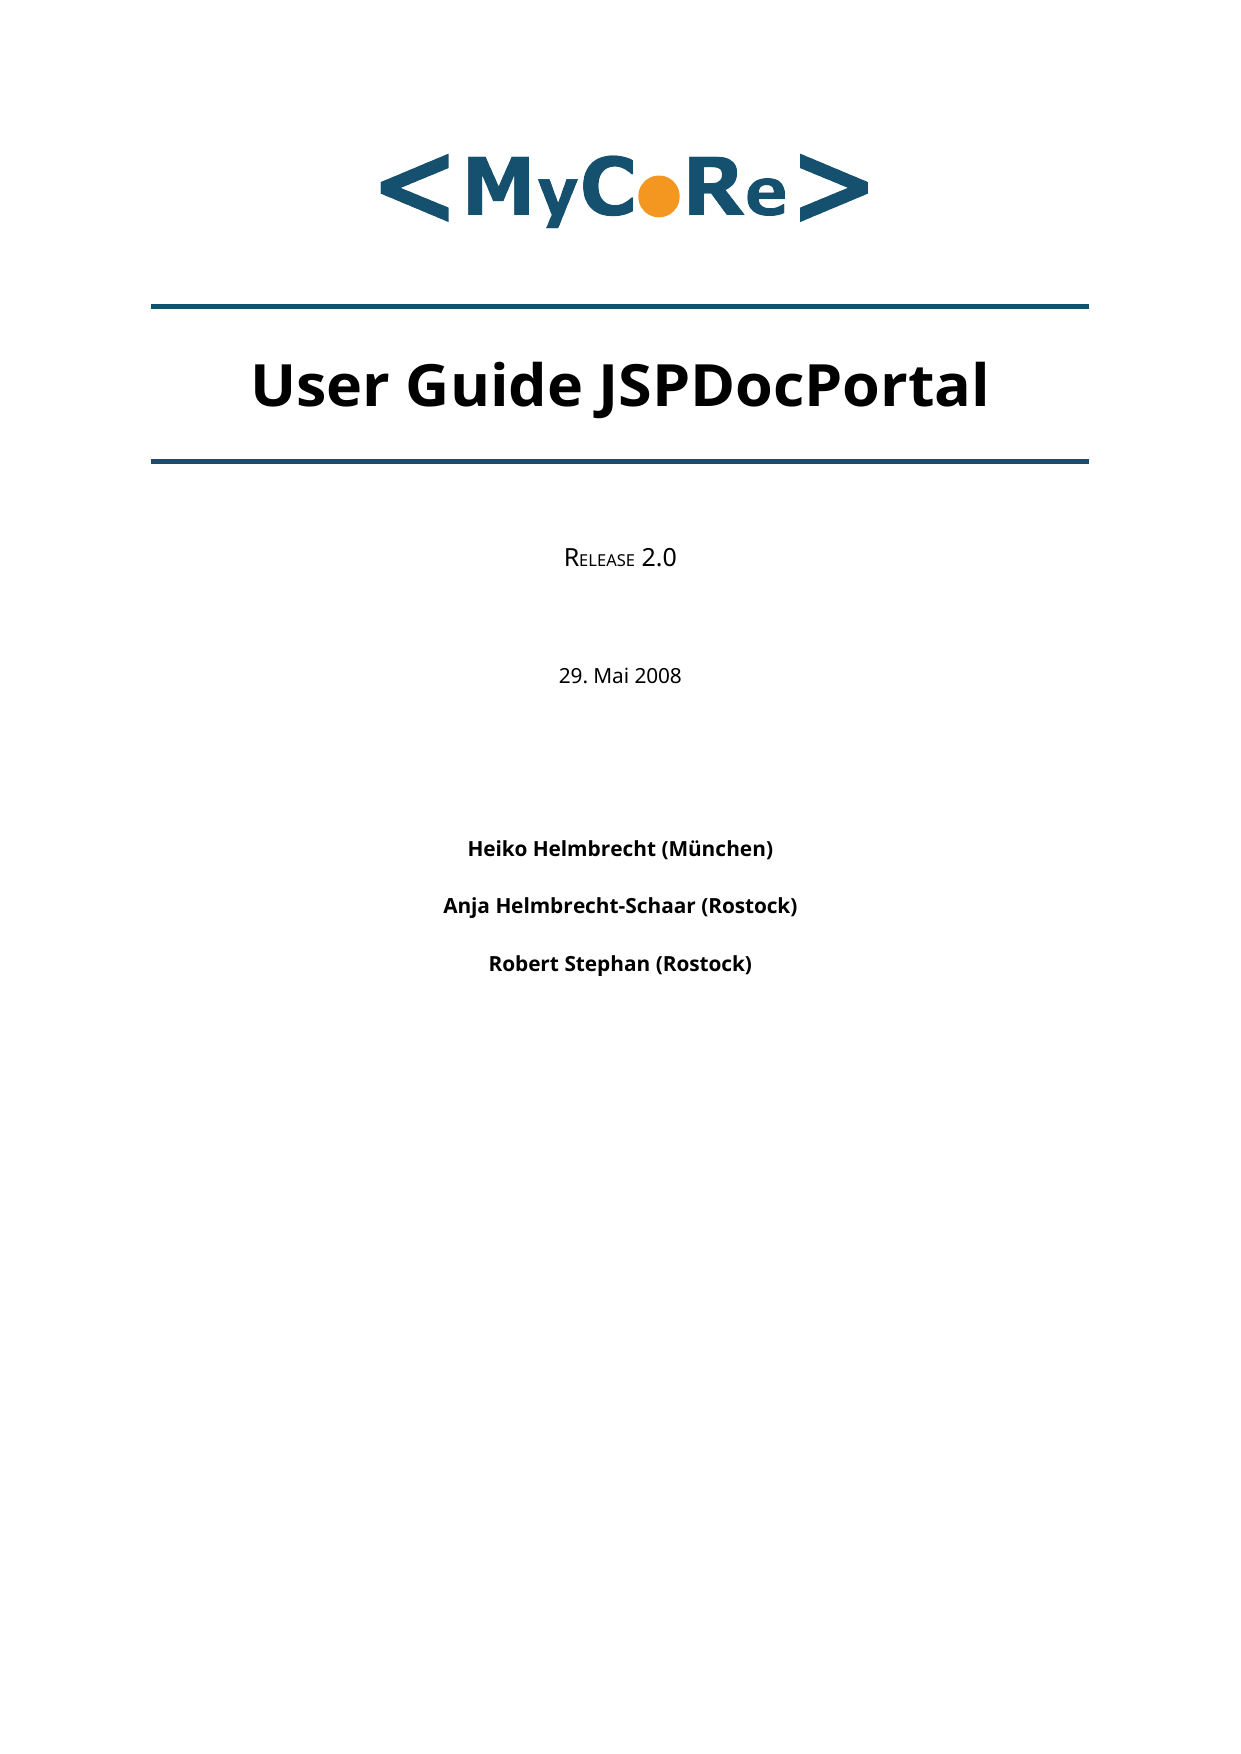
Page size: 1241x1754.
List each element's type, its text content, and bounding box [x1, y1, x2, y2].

table_header User Guide JSPDocPortal [151, 309, 1089, 459]
picture [360, 146, 880, 239]
table_cell Release 2.0 29. Mai 2008 Heiko Helmbrecht (München) Anja Helmbrecht-Schaar (Rostock) Robert Stephan (Rostock) [151, 464, 1089, 1092]
